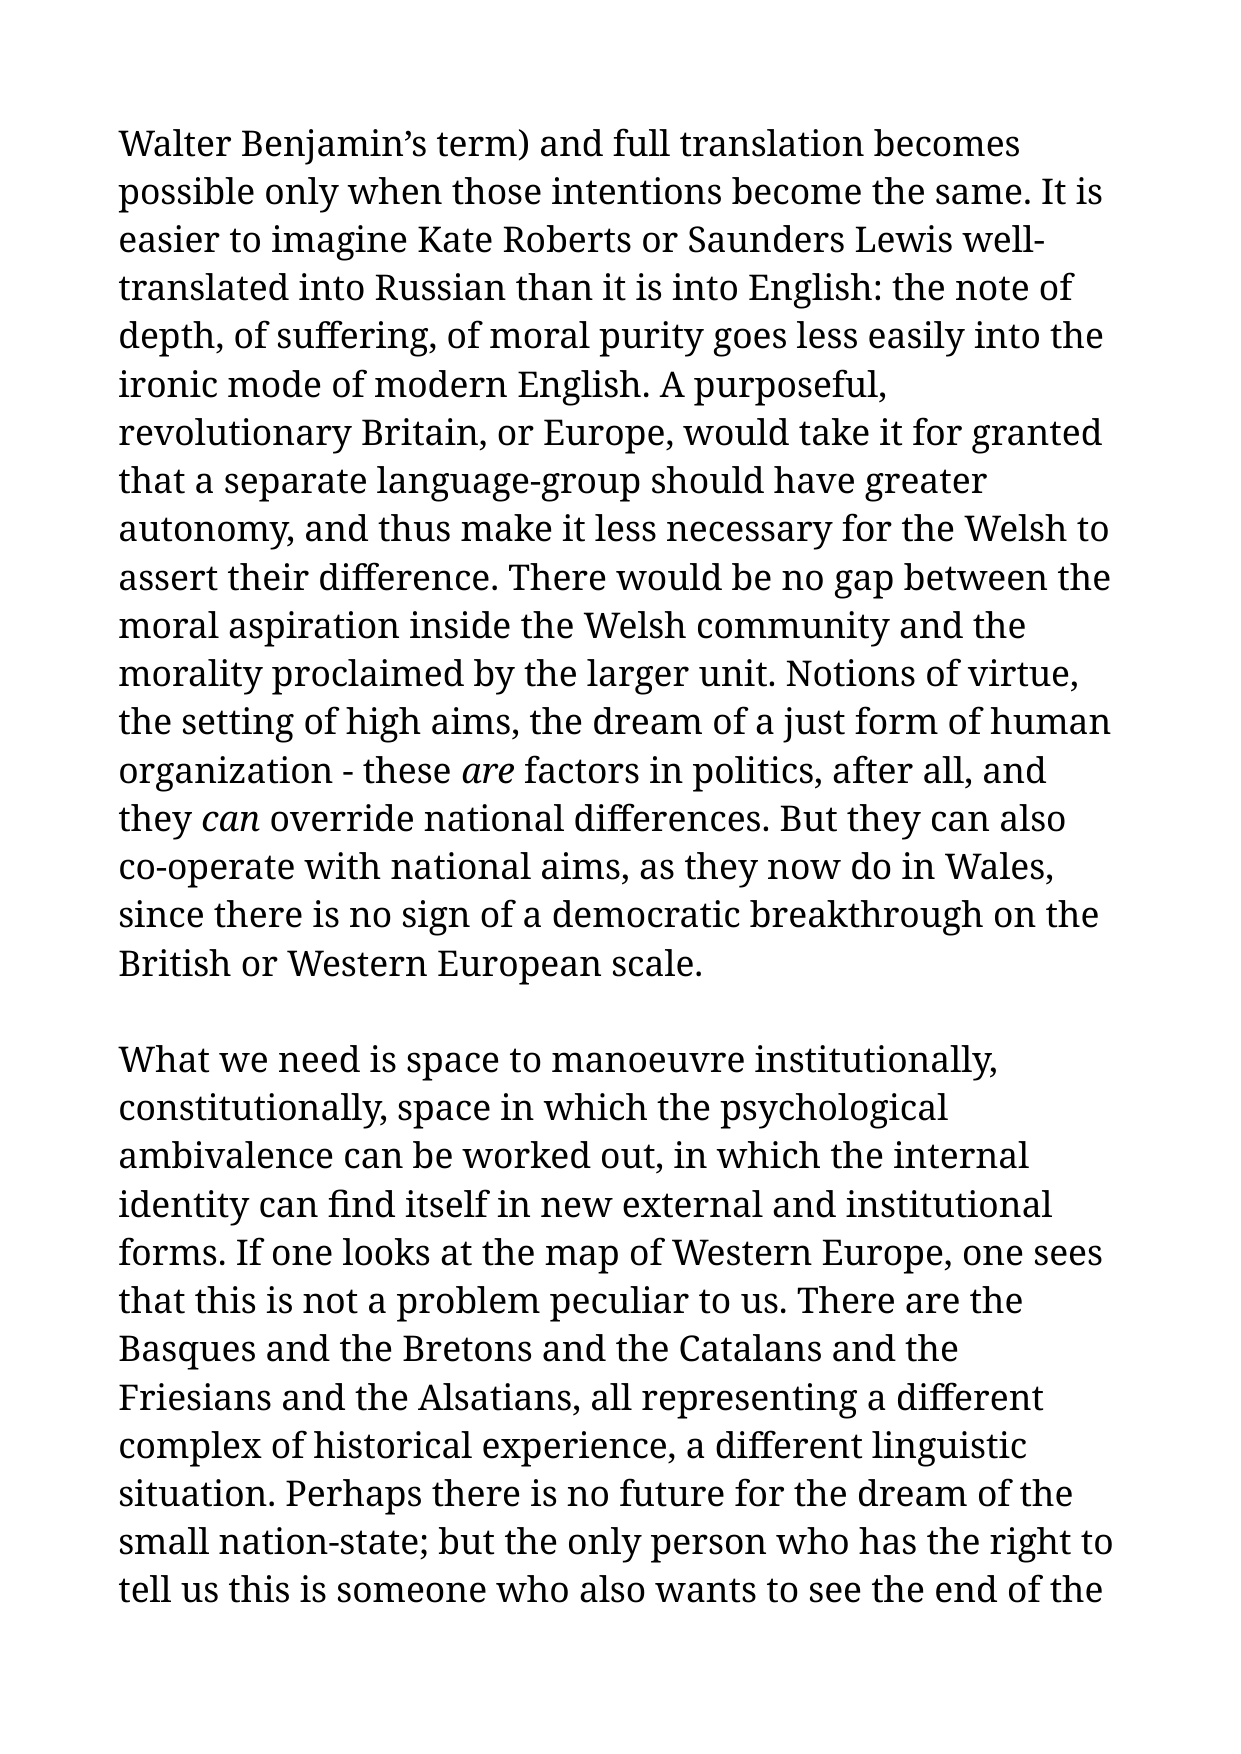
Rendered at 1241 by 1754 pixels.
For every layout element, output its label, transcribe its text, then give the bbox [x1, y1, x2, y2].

text What we need is space to manoeuvre institutionally, constitutionally, space in which the psychological ambivalence can be worked out, in which the internal identity can find itself in new external and institutional forms. If one looks at the map of Western Europe, one sees that this is not a problem peculiar to us. There are the Basques and the Bretons and the Catalans and the Friesians and the Alsatians, all representing a different complex of historical experience, a different linguistic situation. Perhaps there is no future for the dream of the small nation-state; but the only person who has the right to tell us this is someone who also wants to see the end of the [118, 1034, 1122, 1613]
text Walter Benjamin’s term) and full translation becomes possible only when those intentions become the same. It is easier to imagine Kate Roberts or Saunders Lewis well-translated into Russian than it is into English: the note of depth, of suffering, of moral purity goes less easily into the ironic mode of modern English. A purposeful, revolutionary Britain, or Europe, would take it for granted that a separate language-group should have greater autonomy, and thus make it less necessary for the Welsh to assert their difference. There would be no gap between the moral aspiration inside the Welsh community and the morality proclaimed by the larger unit. Notions of virtue, the setting of high aims, the dream of a just form of human organization - these are factors in politics, after all, and they can override national differences. But they can also co-operate with national aims, as they now do in Wales, since there is no sign of a democratic breakthrough on the British or Western European scale. [118, 118, 1122, 986]
